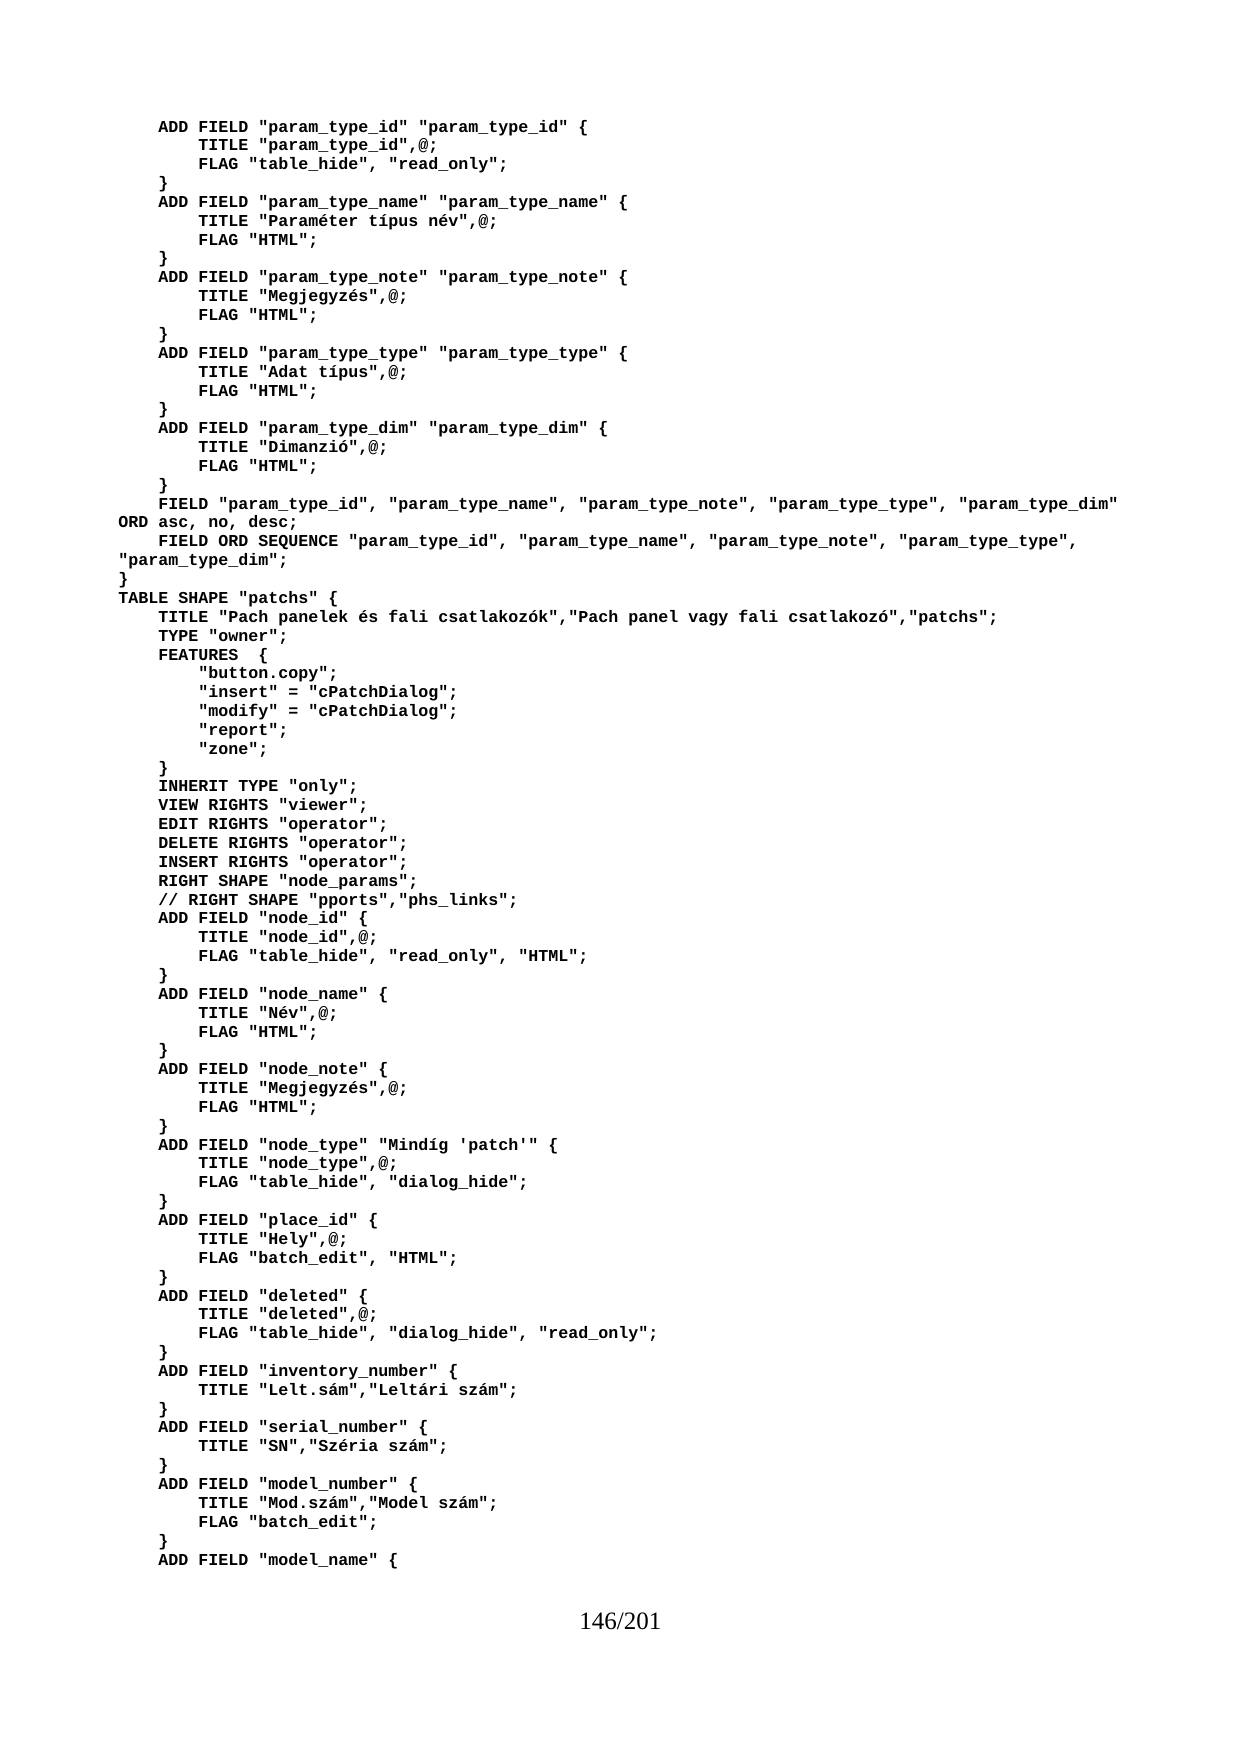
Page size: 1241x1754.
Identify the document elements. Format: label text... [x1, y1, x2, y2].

text TABLE SHAPE "patchs" { [118, 589, 1122, 608]
text FLAG "HTML"; [118, 307, 1122, 326]
text } [118, 1344, 1122, 1362]
text } [118, 571, 1122, 589]
text } [118, 1193, 1122, 1212]
text } [118, 476, 1122, 495]
text } [118, 1117, 1122, 1136]
text } [118, 326, 1122, 344]
text // RIGHT SHAPE "pports","phs_links"; [118, 891, 1122, 910]
text TITLE "Lelt.sám","Leltári szám"; [118, 1381, 1122, 1400]
text FIELD "param_type_id", "param_type_name", "param_type_note", "param_type_type", "param_type_dim" ORD asc, no, desc; [118, 495, 1122, 533]
text "modify" = "cPatchDialog"; [118, 703, 1122, 721]
text ADD FIELD "param_type_id" "param_type_id" { [118, 118, 1122, 137]
text ADD FIELD "param_type_note" "param_type_note" { [118, 269, 1122, 288]
text ADD FIELD "node_name" { [118, 985, 1122, 1004]
text TITLE "SN","Széria szám"; [118, 1438, 1122, 1457]
text } [118, 759, 1122, 778]
text ADD FIELD "deleted" { [118, 1287, 1122, 1306]
text ADD FIELD "node_note" { [118, 1061, 1122, 1080]
text FLAG "table_hide", "read_only"; [118, 156, 1122, 175]
text FIELD ORD SEQUENCE "param_type_id", "param_type_name", "param_type_note", "param_type_type", "param_type_dim"; [118, 533, 1122, 571]
text } [118, 1457, 1122, 1476]
text } [118, 1532, 1122, 1551]
text ADD FIELD "inventory_number" { [118, 1362, 1122, 1381]
text INHERIT TYPE "only"; [118, 778, 1122, 797]
text ADD FIELD "place_id" { [118, 1212, 1122, 1231]
text FLAG "HTML"; [118, 231, 1122, 250]
text FLAG "batch_edit"; [118, 1513, 1122, 1532]
text FLAG "table_hide", "read_only", "HTML"; [118, 948, 1122, 967]
text } [118, 1042, 1122, 1061]
text } [118, 967, 1122, 985]
text TYPE "owner"; [118, 627, 1122, 646]
text TITLE "Hely",@; [118, 1231, 1122, 1249]
text FEATURES { [118, 646, 1122, 665]
text } [118, 175, 1122, 193]
text FLAG "table_hide", "dialog_hide", "read_only"; [118, 1325, 1122, 1344]
text RIGHT SHAPE "node_params"; [118, 872, 1122, 891]
text ADD FIELD "serial_number" { [118, 1419, 1122, 1438]
text } [118, 401, 1122, 420]
text "zone"; [118, 740, 1122, 759]
text } [118, 1268, 1122, 1287]
text ADD FIELD "model_number" { [118, 1476, 1122, 1494]
text ADD FIELD "param_type_name" "param_type_name" { [118, 193, 1122, 212]
text TITLE "deleted",@; [118, 1306, 1122, 1325]
text FLAG "batch_edit", "HTML"; [118, 1249, 1122, 1268]
text "button.copy"; [118, 665, 1122, 684]
text TITLE "Mod.szám","Model szám"; [118, 1494, 1122, 1513]
text FLAG "table_hide", "dialog_hide"; [118, 1174, 1122, 1193]
text TITLE "Megjegyzés",@; [118, 1080, 1122, 1098]
text EDIT RIGHTS "operator"; [118, 816, 1122, 834]
text TITLE "param_type_id",@; [118, 137, 1122, 156]
text } [118, 250, 1122, 269]
text ADD FIELD "param_type_dim" "param_type_dim" { [118, 420, 1122, 439]
text FLAG "HTML"; [118, 1023, 1122, 1042]
text VIEW RIGHTS "viewer"; [118, 797, 1122, 816]
text TITLE "Név",@; [118, 1004, 1122, 1023]
text TITLE "Pach panelek és fali csatlakozók","Pach panel vagy fali csatlakozó","patchs"; [118, 608, 1122, 627]
text FLAG "HTML"; [118, 457, 1122, 476]
text TITLE "Megjegyzés",@; [118, 288, 1122, 307]
text "report"; [118, 721, 1122, 740]
text TITLE "Dimanzió",@; [118, 439, 1122, 457]
text TITLE "node_type",@; [118, 1155, 1122, 1174]
text } [118, 1400, 1122, 1419]
text FLAG "HTML"; [118, 382, 1122, 401]
text TITLE "Paraméter típus név",@; [118, 212, 1122, 231]
text TITLE "node_id",@; [118, 929, 1122, 948]
text ADD FIELD "node_id" { [118, 910, 1122, 929]
text FLAG "HTML"; [118, 1098, 1122, 1117]
text TITLE "Adat típus",@; [118, 363, 1122, 382]
text DELETE RIGHTS "operator"; [118, 834, 1122, 853]
text ADD FIELD "model_name" { [118, 1551, 1122, 1570]
text ADD FIELD "node_type" "Mindíg 'patch'" { [118, 1136, 1122, 1155]
text "insert" = "cPatchDialog"; [118, 684, 1122, 703]
text INSERT RIGHTS "operator"; [118, 853, 1122, 872]
text ADD FIELD "param_type_type" "param_type_type" { [118, 344, 1122, 363]
